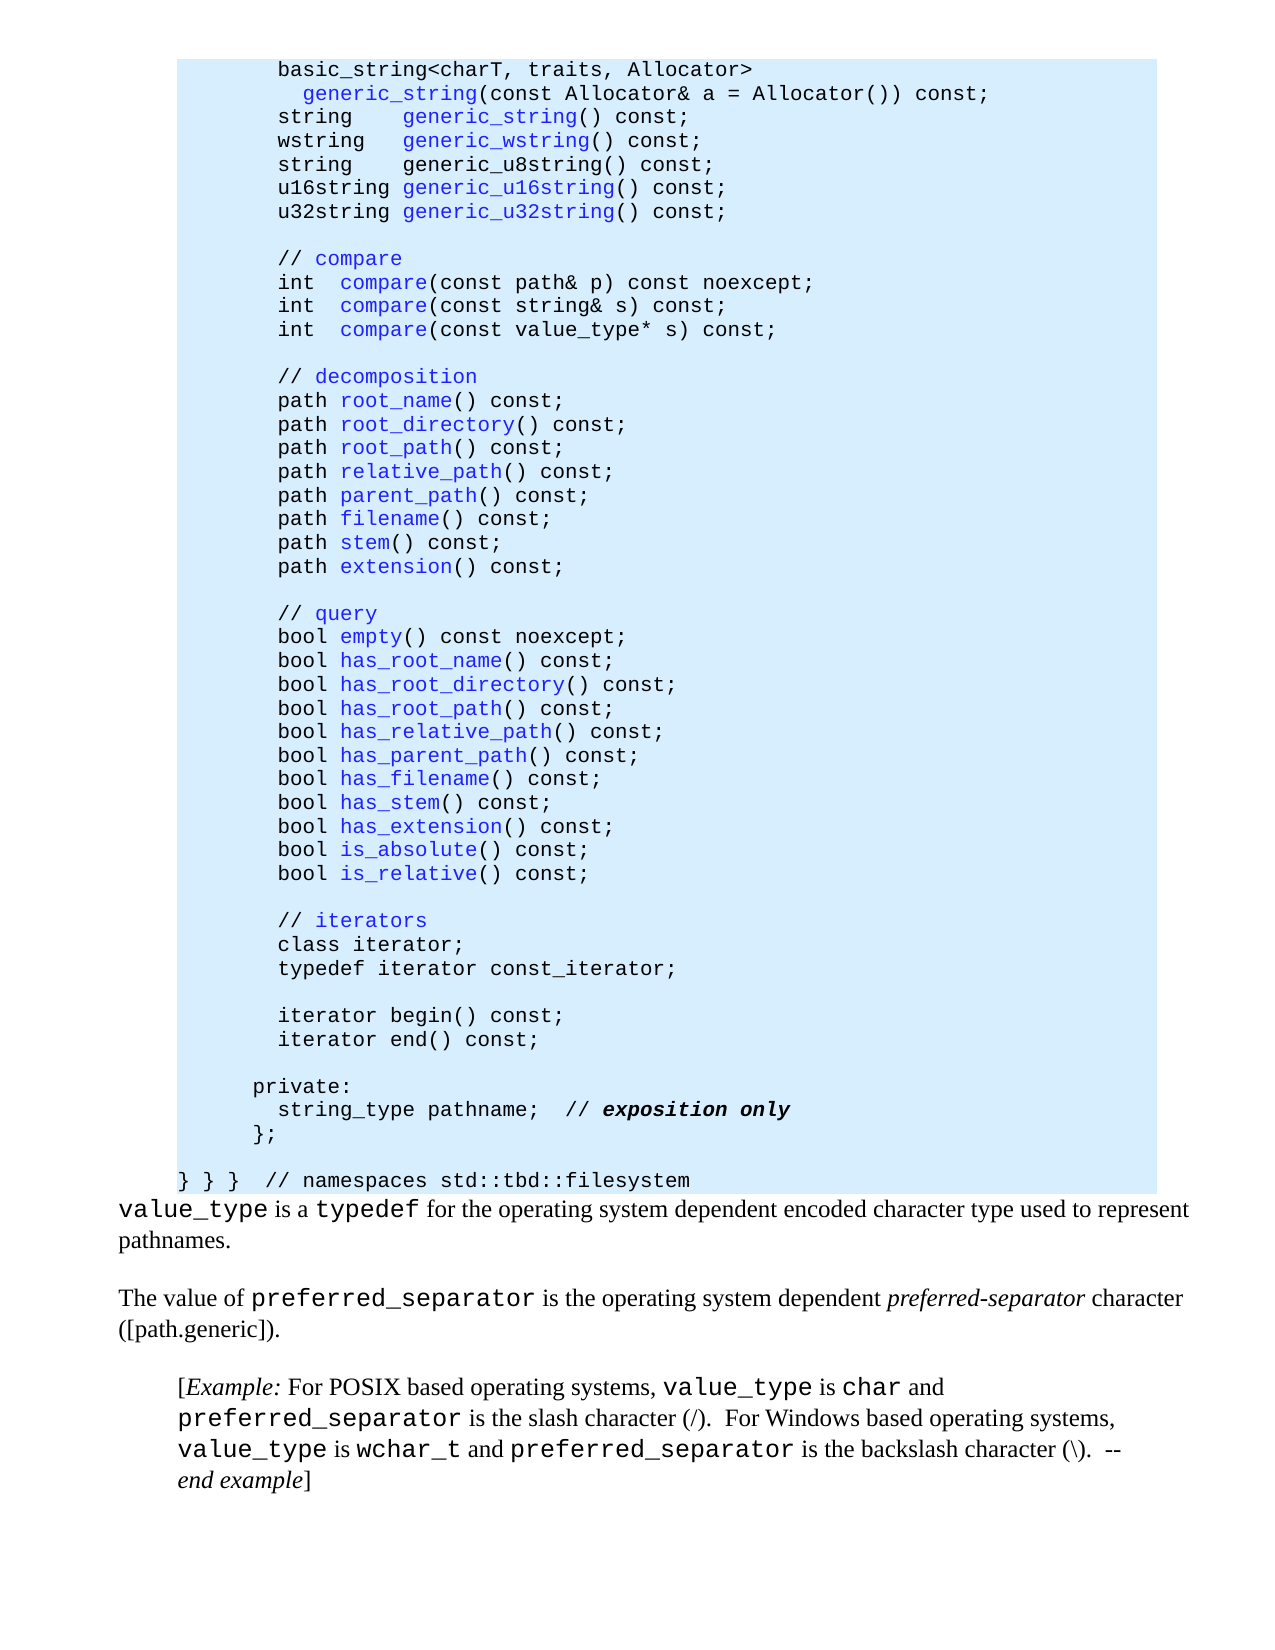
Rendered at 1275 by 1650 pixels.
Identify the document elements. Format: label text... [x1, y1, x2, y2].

text bool has_root_name() const; [177, 650, 1157, 674]
text int compare(const path& p) const noexcept; [177, 272, 1157, 296]
text u32string generic_u32string() const; [177, 201, 1157, 224]
text // compare [177, 248, 1157, 272]
text // iterators [177, 910, 1157, 934]
text // query [177, 603, 1157, 627]
text private: [177, 1076, 1157, 1099]
text string_type pathname; // exposition only [177, 1099, 1157, 1123]
text int compare(const string& s) const; [177, 296, 1157, 319]
text bool has_filename() const; [177, 768, 1157, 792]
text generic_string(const Allocator& a = Allocator()) const; [177, 83, 1157, 106]
text bool has_root_path() const; [177, 697, 1157, 721]
text bool empty() const noexcept; [177, 627, 1157, 650]
text bool is_relative() const; [177, 863, 1157, 887]
text path root_path() const; [177, 437, 1157, 461]
text int compare(const value_type* s) const; [177, 319, 1157, 343]
text iterator begin() const; [177, 1005, 1157, 1028]
text bool has_extension() const; [177, 816, 1157, 839]
text typedef iterator const_iterator; [177, 958, 1157, 981]
text value_type is a typedef for the operating system dependent encoded character type used to represent pathnames. [118, 1194, 1216, 1254]
text iterator end() const; [177, 1028, 1157, 1052]
text bool has_root_directory() const; [177, 674, 1157, 697]
text path stem() const; [177, 532, 1157, 556]
text bool has_stem() const; [177, 792, 1157, 816]
text bool has_parent_path() const; [177, 745, 1157, 768]
text path root_name() const; [177, 390, 1157, 414]
text class iterator; [177, 934, 1157, 958]
text basic_string<charT, traits, Allocator> [177, 59, 1157, 83]
text path parent_path() const; [177, 485, 1157, 508]
text bool has_relative_path() const; [177, 721, 1157, 745]
text u16string generic_u16string() const; [177, 177, 1157, 201]
text path root_directory() const; [177, 414, 1157, 437]
text // decomposition [177, 366, 1157, 390]
text path filename() const; [177, 508, 1157, 532]
text path extension() const; [177, 556, 1157, 579]
text string generic_string() const; [177, 106, 1157, 130]
text path relative_path() const; [177, 461, 1157, 485]
text bool is_absolute() const; [177, 839, 1157, 863]
text } } } // namespaces std::tbd::filesystem [177, 1170, 1157, 1194]
text The value of preferred_separator is the operating system dependent preferred-separator character ([path.generic]). [118, 1283, 1216, 1343]
text wstring generic_wstring() const; [177, 130, 1157, 154]
text [Example: For POSIX based operating systems, value_type is char and preferred_separator is the slash character (/). For Windows based operating systems, value_type is wchar_t and preferred_separator is the backslash character (\). --end example] [177, 1372, 1157, 1493]
text string generic_u8string() const; [177, 154, 1157, 177]
text }; [177, 1123, 1157, 1147]
